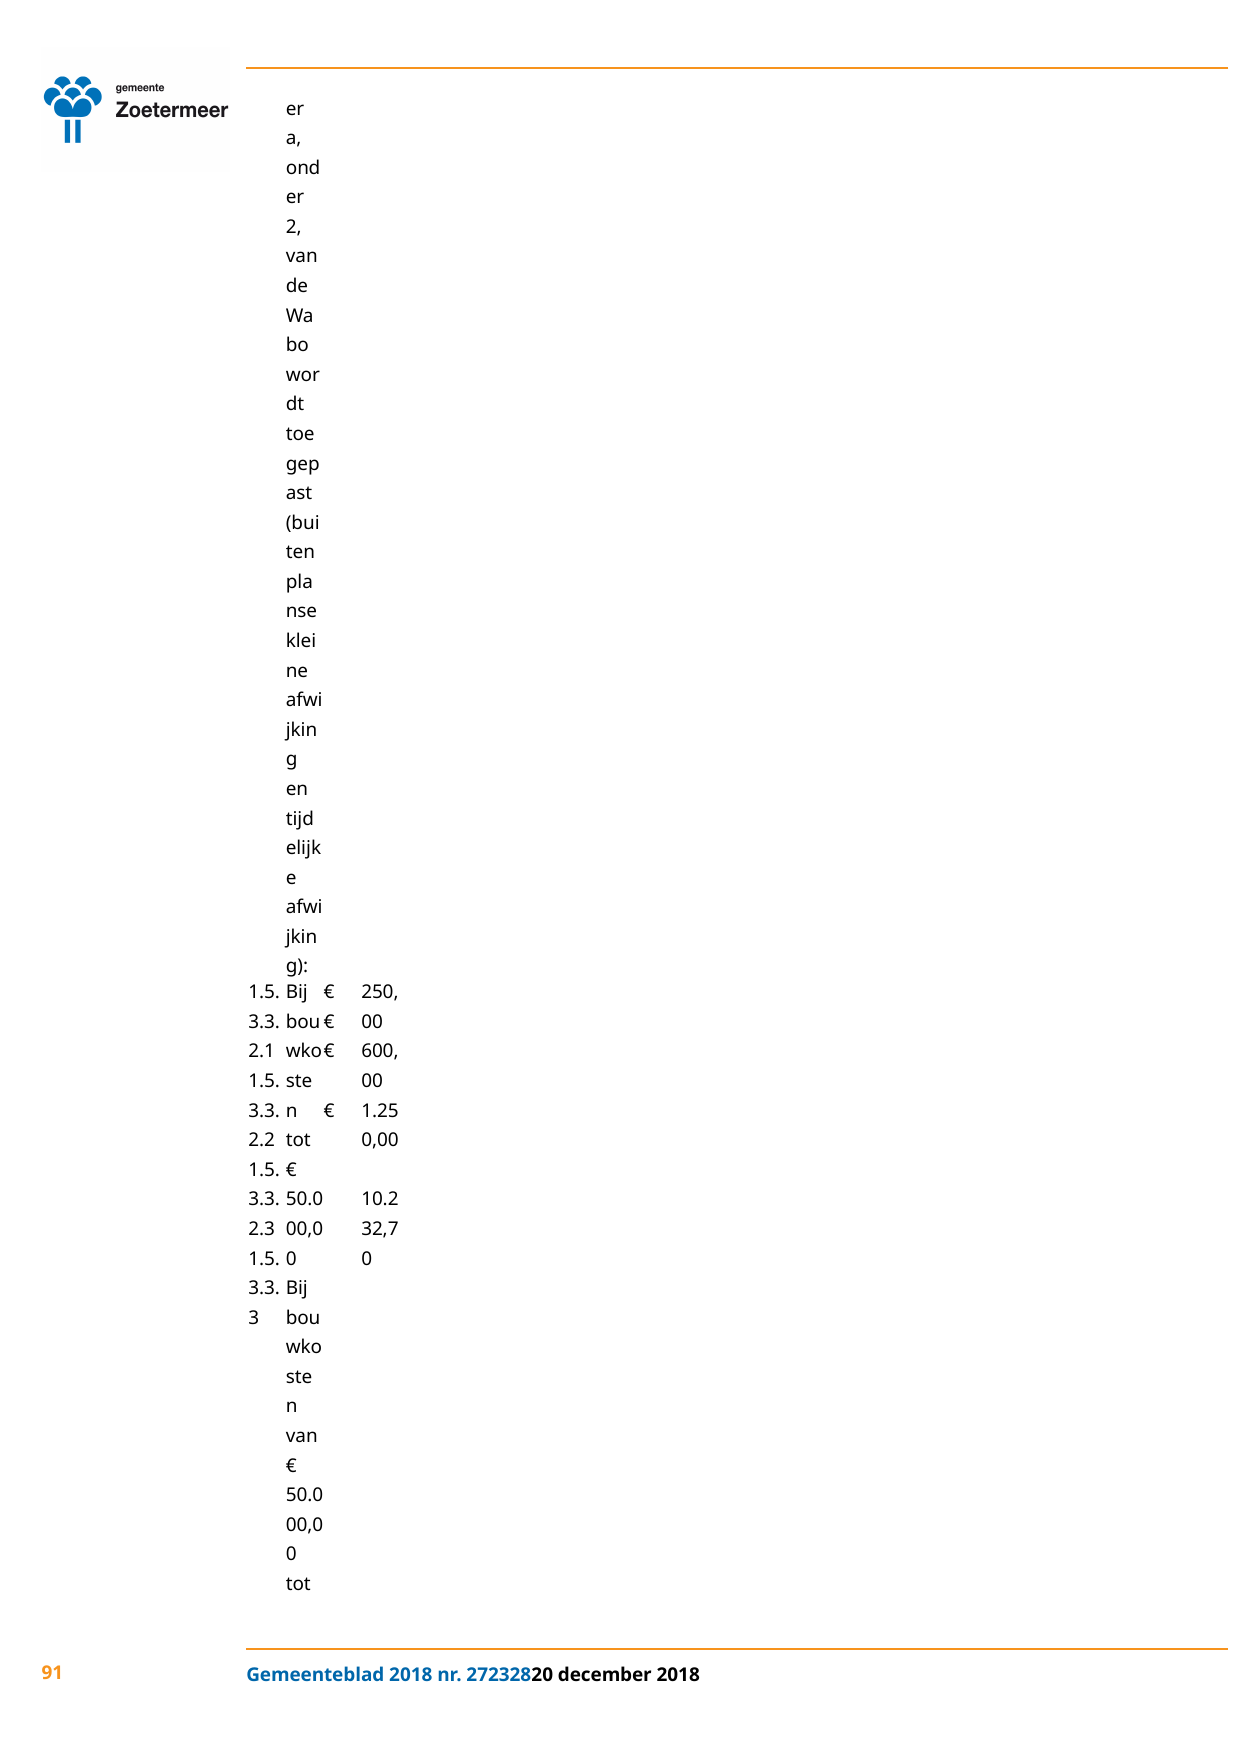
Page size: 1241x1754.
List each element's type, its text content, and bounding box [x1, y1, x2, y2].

table_cell [323, 95, 361, 978]
table_cell 250,00 600,00 1.250,00 10.232,70 [361, 979, 398, 1596]
table_cell Bij bouwkosten tot € 50.000,00 Bij bouwkosten van € 50.000,00 tot [286, 979, 323, 1596]
table_cell € € € € [323, 979, 361, 1596]
table_cell [248, 95, 286, 978]
table_cell 1.5.3.3.2.1 1.5.3.3.2.2 1.5.3.3.2.3 1.5.3.3.3 [248, 979, 286, 1596]
picture [41, 47, 231, 172]
table_cell [361, 95, 398, 978]
table_cell er a, onder 2, van de Wabo wordt toegepast (buitenplanse kleine afwijking en tijdelijke afwijking): [286, 95, 323, 978]
